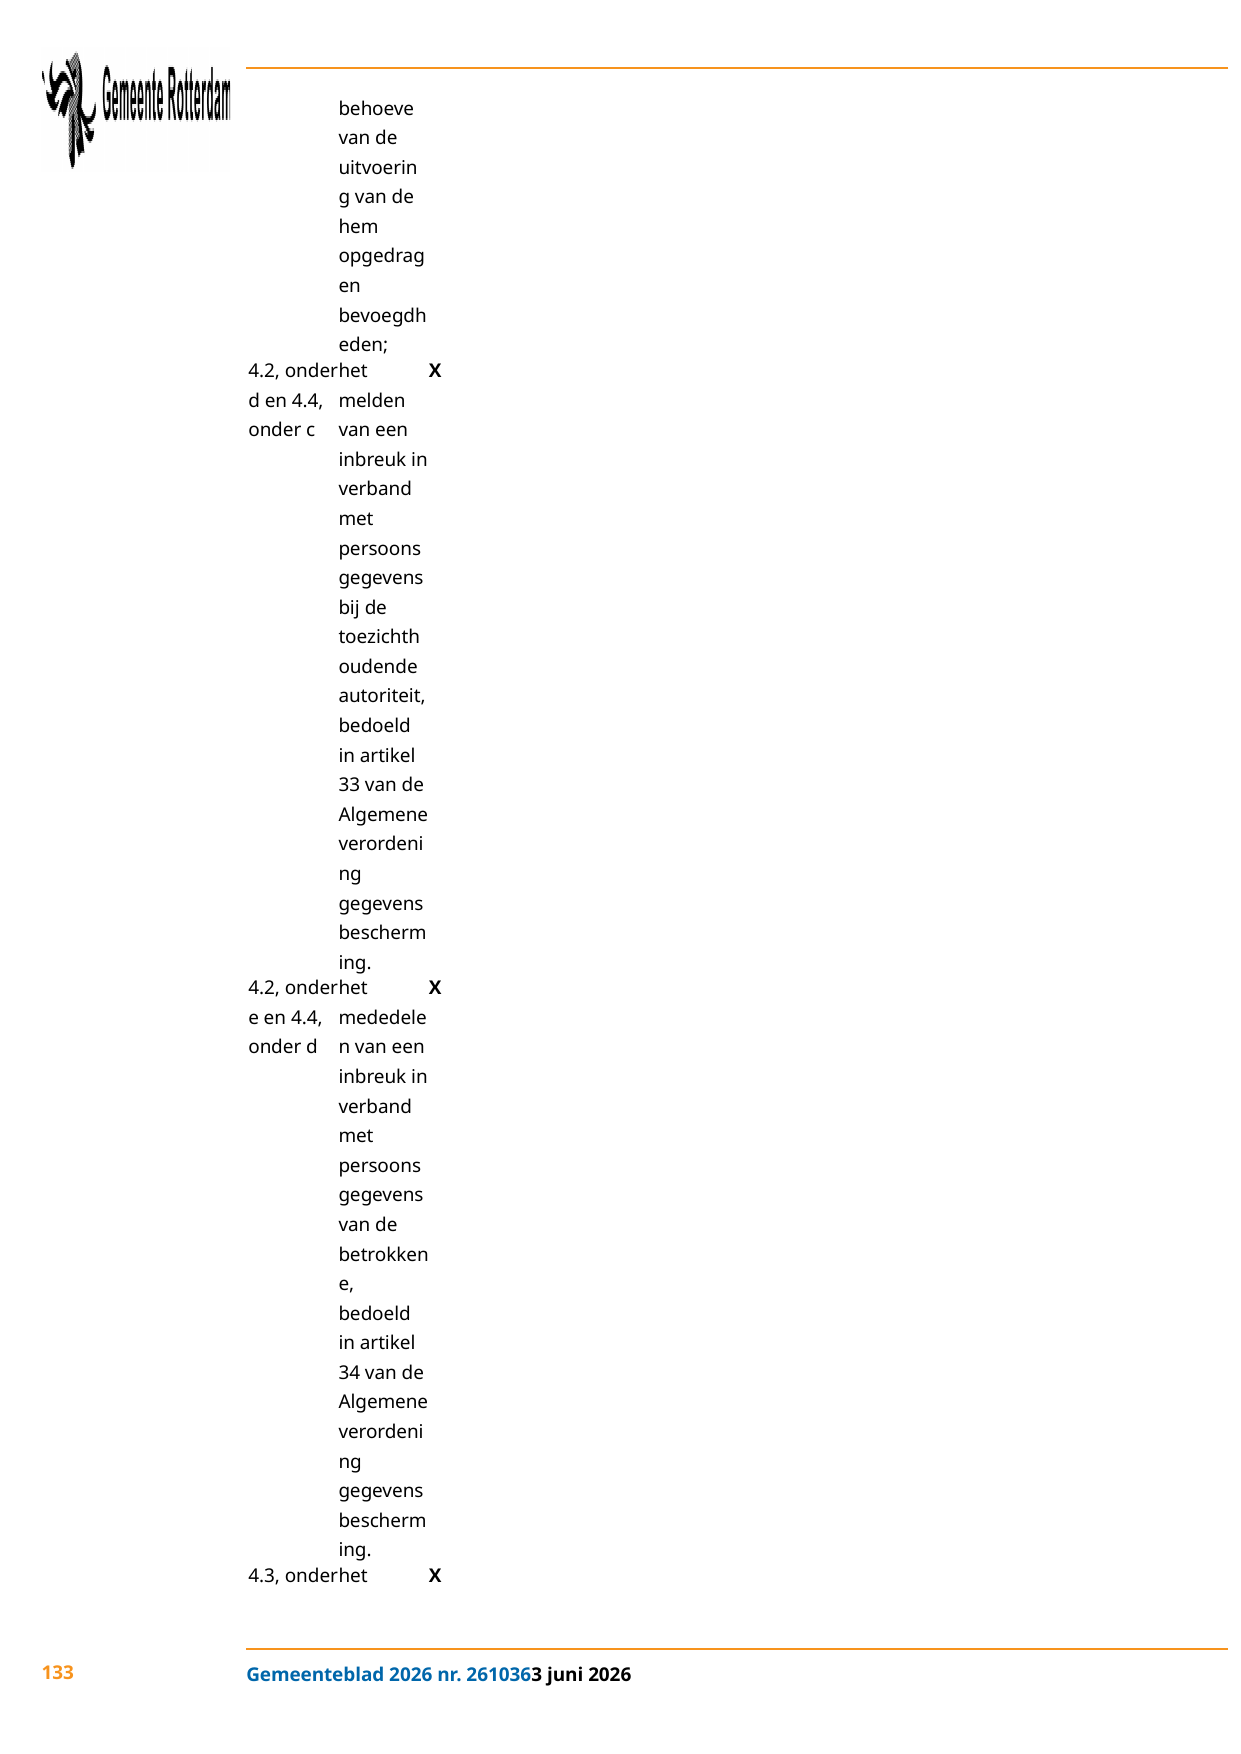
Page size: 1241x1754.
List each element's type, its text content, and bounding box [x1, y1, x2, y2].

table_cell [1061, 975, 1152, 1562]
table_cell [881, 95, 971, 357]
table_cell 4.2, onder d en 4.4, onder c [248, 357, 338, 974]
table_cell [1061, 95, 1152, 357]
table_cell behoeve van de uitvoering van de hem opgedragen bevoegdheden; [338, 95, 429, 357]
table_cell [429, 95, 519, 357]
table_cell [971, 1563, 1061, 1588]
table_cell [519, 975, 609, 1562]
table_cell [790, 1563, 881, 1588]
table_cell [971, 95, 1061, 357]
table_cell [971, 975, 1061, 1562]
table_cell [609, 1563, 700, 1588]
table_cell X [429, 1563, 519, 1588]
table_cell [609, 357, 700, 974]
table_cell het mededelen van een inbreuk in verband met persoonsgegevens van de betrokkene, bedoeld in artikel 34 van de Algemene verordening gegevensbescherming. [338, 975, 429, 1562]
table_cell [1061, 1563, 1152, 1588]
picture [41, 47, 231, 172]
table_cell [790, 357, 881, 974]
table_cell [790, 95, 881, 357]
table_cell [519, 1563, 609, 1588]
table_cell [881, 1563, 971, 1588]
table_cell [700, 357, 790, 974]
table_cell het melden van een inbreuk in verband met persoonsgegevens bij de toezichthoudende autoriteit, bedoeld in artikel 33 van de Algemene verordening gegevensbescherming. [338, 357, 429, 974]
table_cell [1061, 357, 1152, 974]
table_cell [519, 357, 609, 974]
table_cell 4.3, onder e [248, 1563, 338, 1588]
table_cell [519, 95, 609, 357]
table_cell [700, 975, 790, 1562]
table_cell [248, 95, 338, 357]
table_cell X [429, 975, 519, 1562]
table_cell [881, 357, 971, 974]
table_cell [609, 95, 700, 357]
table_cell 4.2, onder e en 4.4, onder d [248, 975, 338, 1562]
table_cell [971, 357, 1061, 974]
table_cell X [429, 357, 519, 974]
table_cell [881, 975, 971, 1562]
table_cell [790, 975, 881, 1562]
table_cell [609, 975, 700, 1562]
table_cell [700, 1563, 790, 1588]
table_cell [700, 95, 790, 357]
